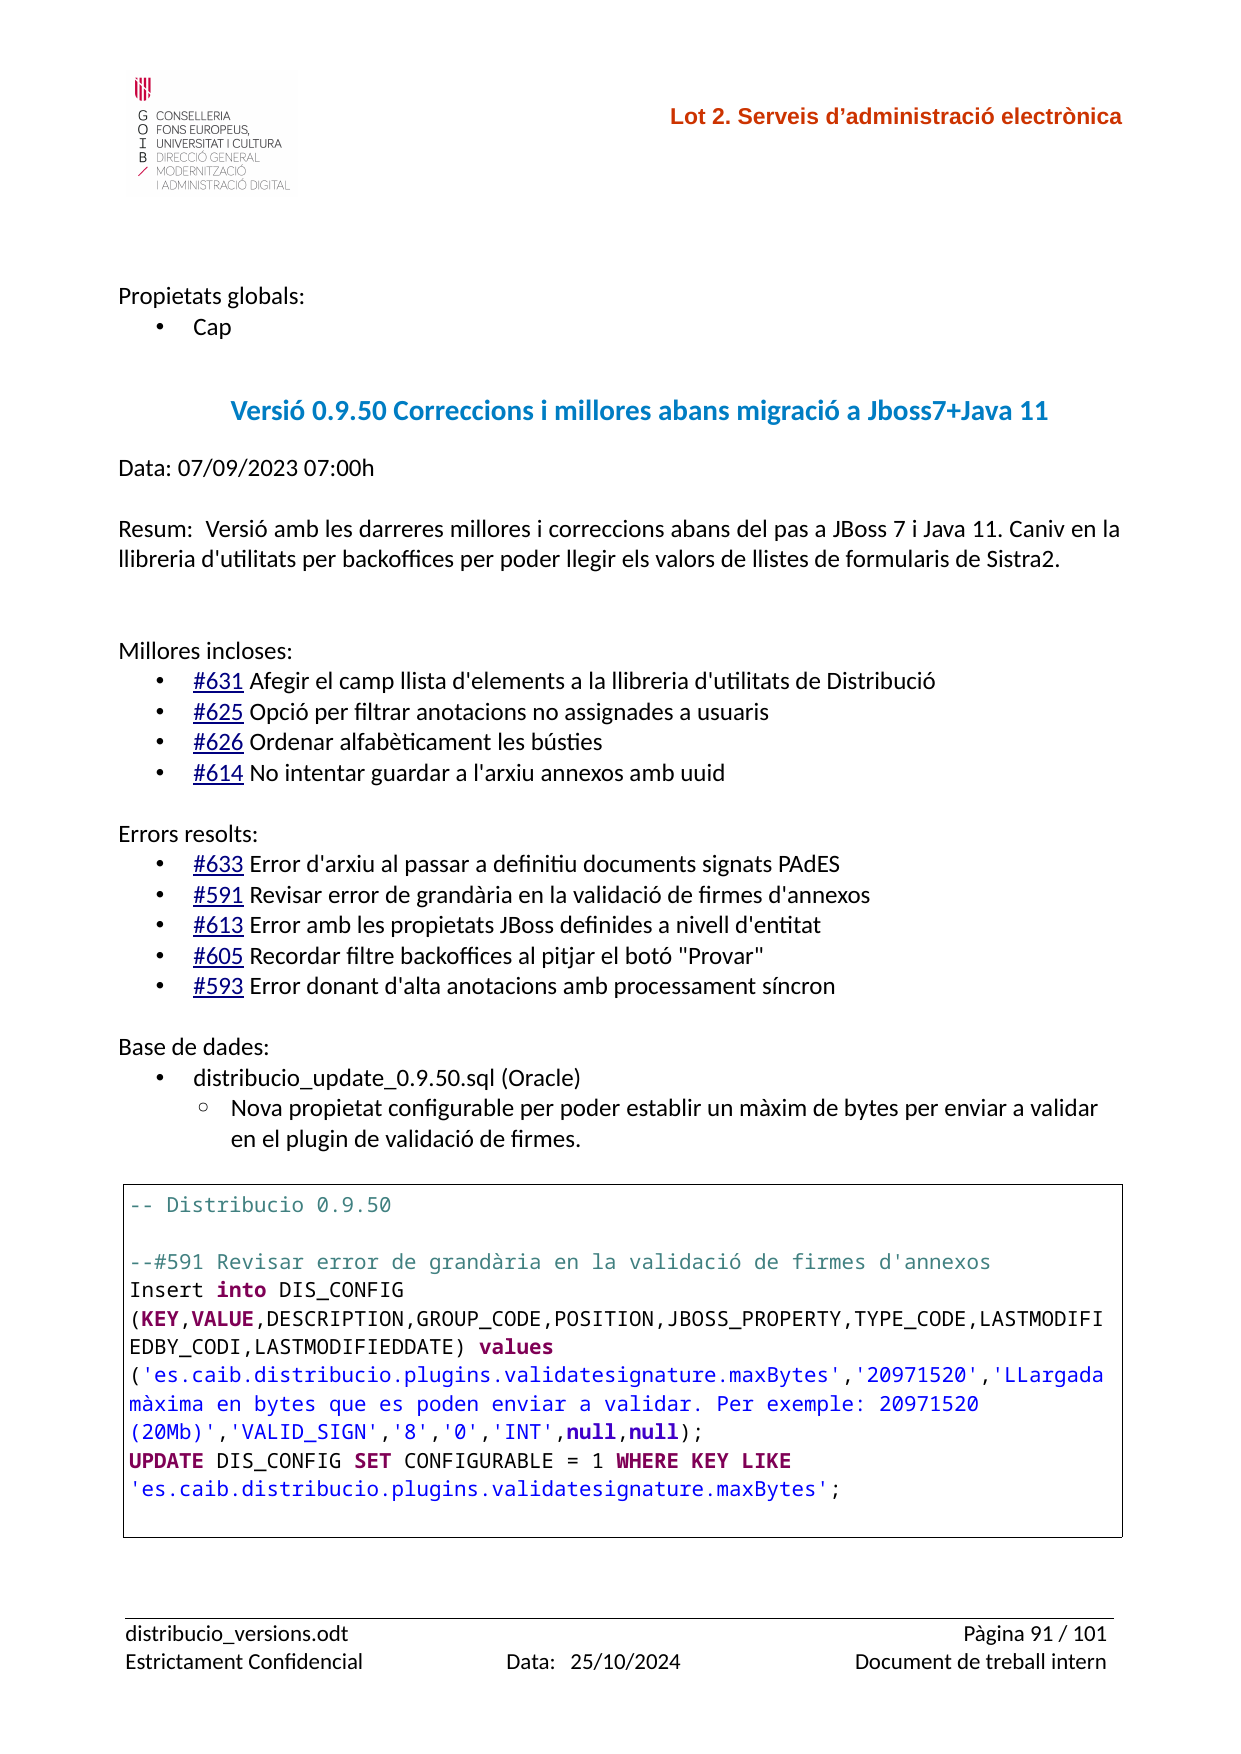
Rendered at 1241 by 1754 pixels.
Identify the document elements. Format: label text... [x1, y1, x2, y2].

list Cap [156, 311, 1122, 341]
list #626 Ordenar alfabèticament les bústies [156, 726, 1122, 757]
list #625 Opció per filtrar anotacions no assignades a usuaris [156, 696, 1122, 726]
list #633 Error d'arxiu al passar a definitiu documents signats PAdES [156, 848, 1122, 879]
table_header -- Distribucio 0.9.50 --#591 Revisar error de grandària en la validació de firmes d'annexos Insert into DIS_CONFIG (KEY,VALUE,DESCRIPTION,GROUP_CODE,POSITION,JBOSS_PROPERTY,TYPE_CODE,LASTMODIFIEDBY_CODI,LASTMODIFIEDDATE) values ('es.caib.distribucio.plugins.validatesignature.maxBytes','20971520','LLargada màxima en bytes que es poden enviar a validar. Per exemple: 20971520 (20Mb)','VALID_SIGN','8','0','INT',null,null); UPDATE DIS_CONFIG SET CONFIGURABLE = 1 WHERE KEY LIKE 'es.caib.distribucio.plugins.validatesignature.maxBytes'; [124, 1185, 1122, 1537]
list #591 Revisar error de grandària en la validació de firmes d'annexos [156, 879, 1122, 909]
list Nova propietat configurable per poder establir un màxim de bytes per enviar a validar en el plugin de validació de firmes. [193, 1093, 1122, 1154]
text Resum: Versió amb les darreres millores i correccions abans del pas a JBoss 7 i Java 11. Caniv en la llibreria d'utilitats per backoffices per poder llegir els valors de llistes de formularis de Sistra2. [118, 513, 1122, 574]
list #605 Recordar filtre backoffices al pitjar el botó "Provar" [156, 940, 1122, 971]
list #593 Error donant d'alta anotacions amb processament síncron [156, 971, 1122, 1001]
list #613 Error amb les propietats JBoss definides a nivell d'entitat [156, 909, 1122, 940]
text Millores incloses: [118, 635, 1122, 665]
list distribucio_update_0.9.50.sql (Oracle) [156, 1062, 1122, 1093]
text Propietats globals: [118, 280, 1122, 311]
list #631 Afegir el camp llista d'elements a la llibreria d'utilitats de Distribució [156, 665, 1122, 696]
text Base de dades: [118, 1032, 1122, 1062]
text Errors resolts: [118, 818, 1122, 848]
subtitle Versió 0.9.50 Correccions i millores abans migració a Jboss7+Java 11 [153, 392, 1122, 428]
text Data: 07/09/2023 07:00h [118, 452, 1122, 482]
list #614 No intentar guardar a l'arxiu annexos amb uuid [156, 757, 1122, 787]
picture [126, 70, 299, 197]
